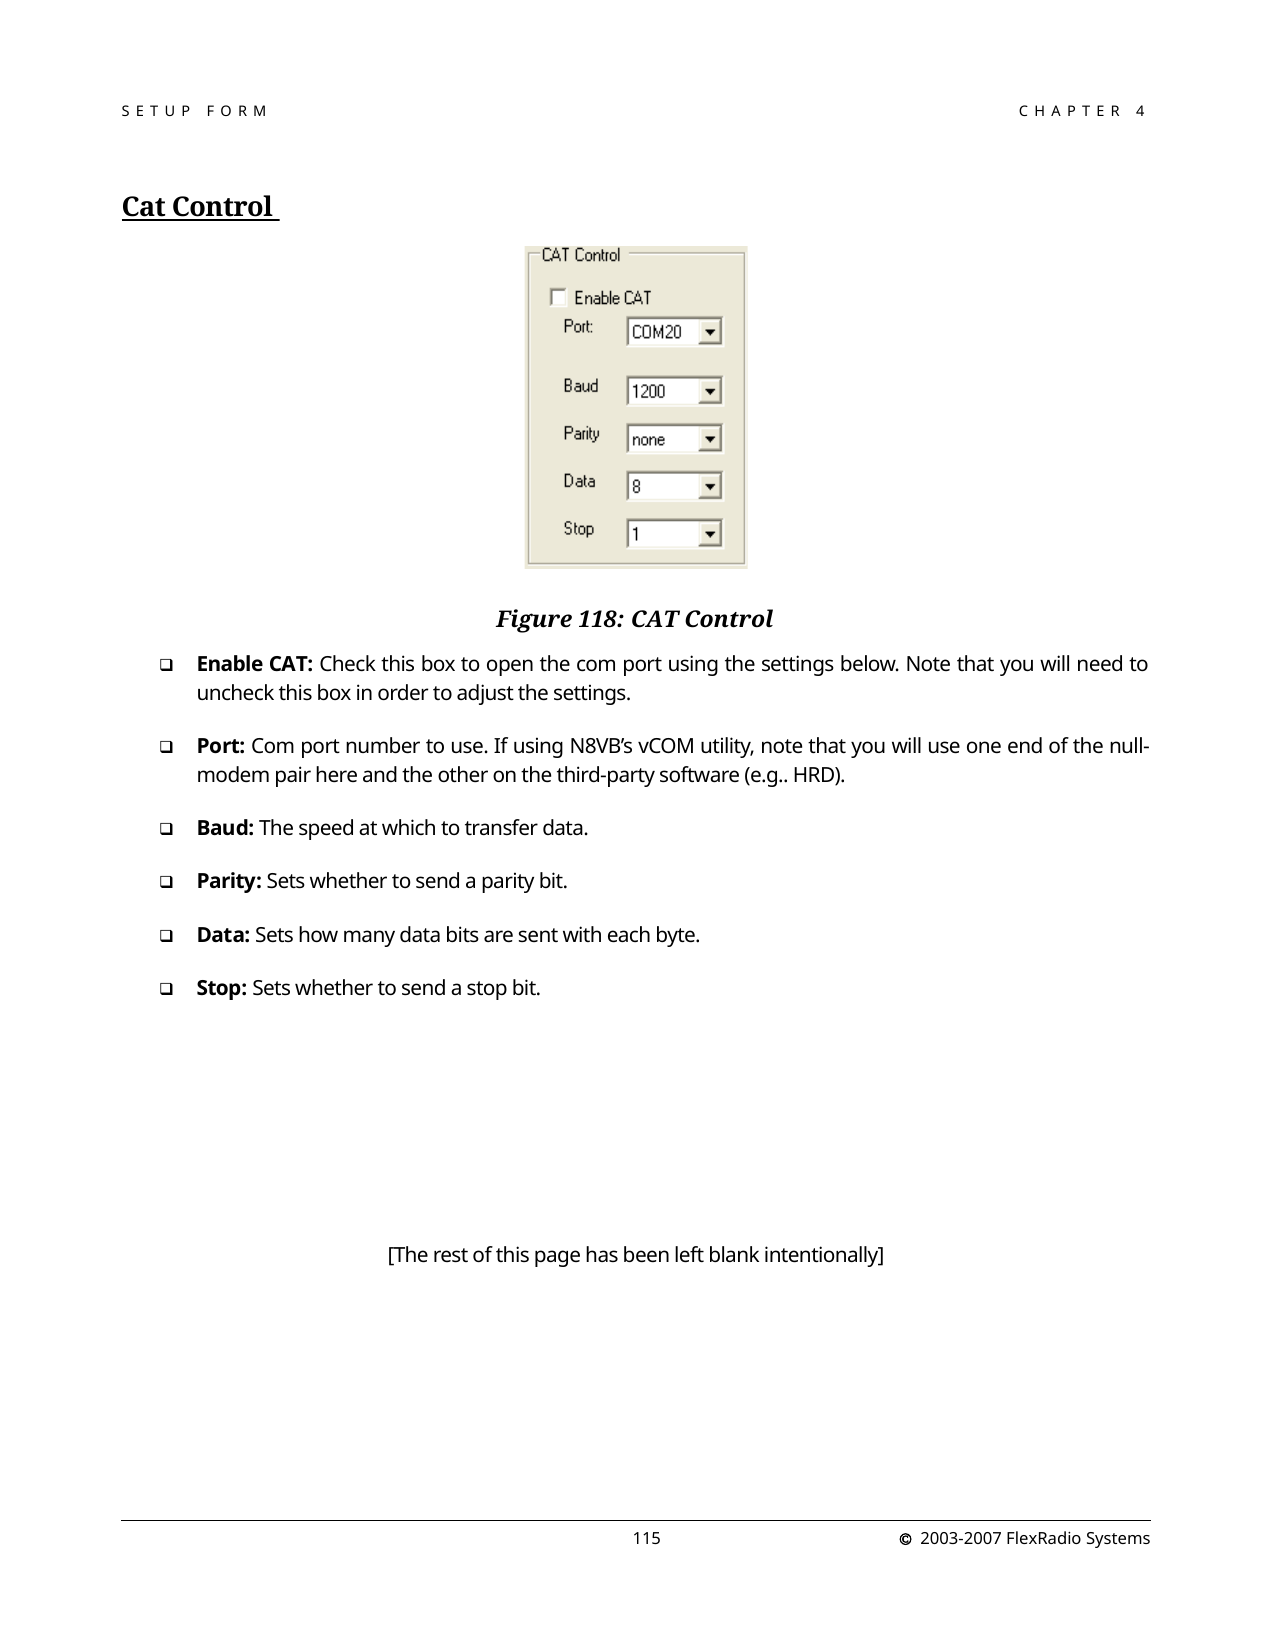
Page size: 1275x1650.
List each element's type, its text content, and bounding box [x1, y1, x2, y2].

subtitle Cat Control [121, 187, 1151, 224]
picture [524, 246, 748, 569]
list Enable CAT: Check this box to open the com port using the settings below. Note that you will need to uncheck this box in order to adjust the settings. [159, 649, 1151, 706]
list Stop: Sets whether to send a stop bit. [159, 973, 1151, 1002]
list Baud: The speed at which to transfer data. [159, 813, 1151, 842]
list Data: Sets how many data bits are sent with each byte. [159, 920, 1151, 948]
list Port: Com port number to use. If using N8VB’s vCOM utility, note that you will use one end of the null-modem pair here and the other on the third-party software (e.g.. HRD). [159, 731, 1151, 788]
text [The rest of this page has been left blank intentionally] [121, 1241, 1151, 1269]
list Parity: Sets whether to send a parity bit. [159, 867, 1151, 895]
text Figure 118: CAT Control [121, 602, 1151, 634]
